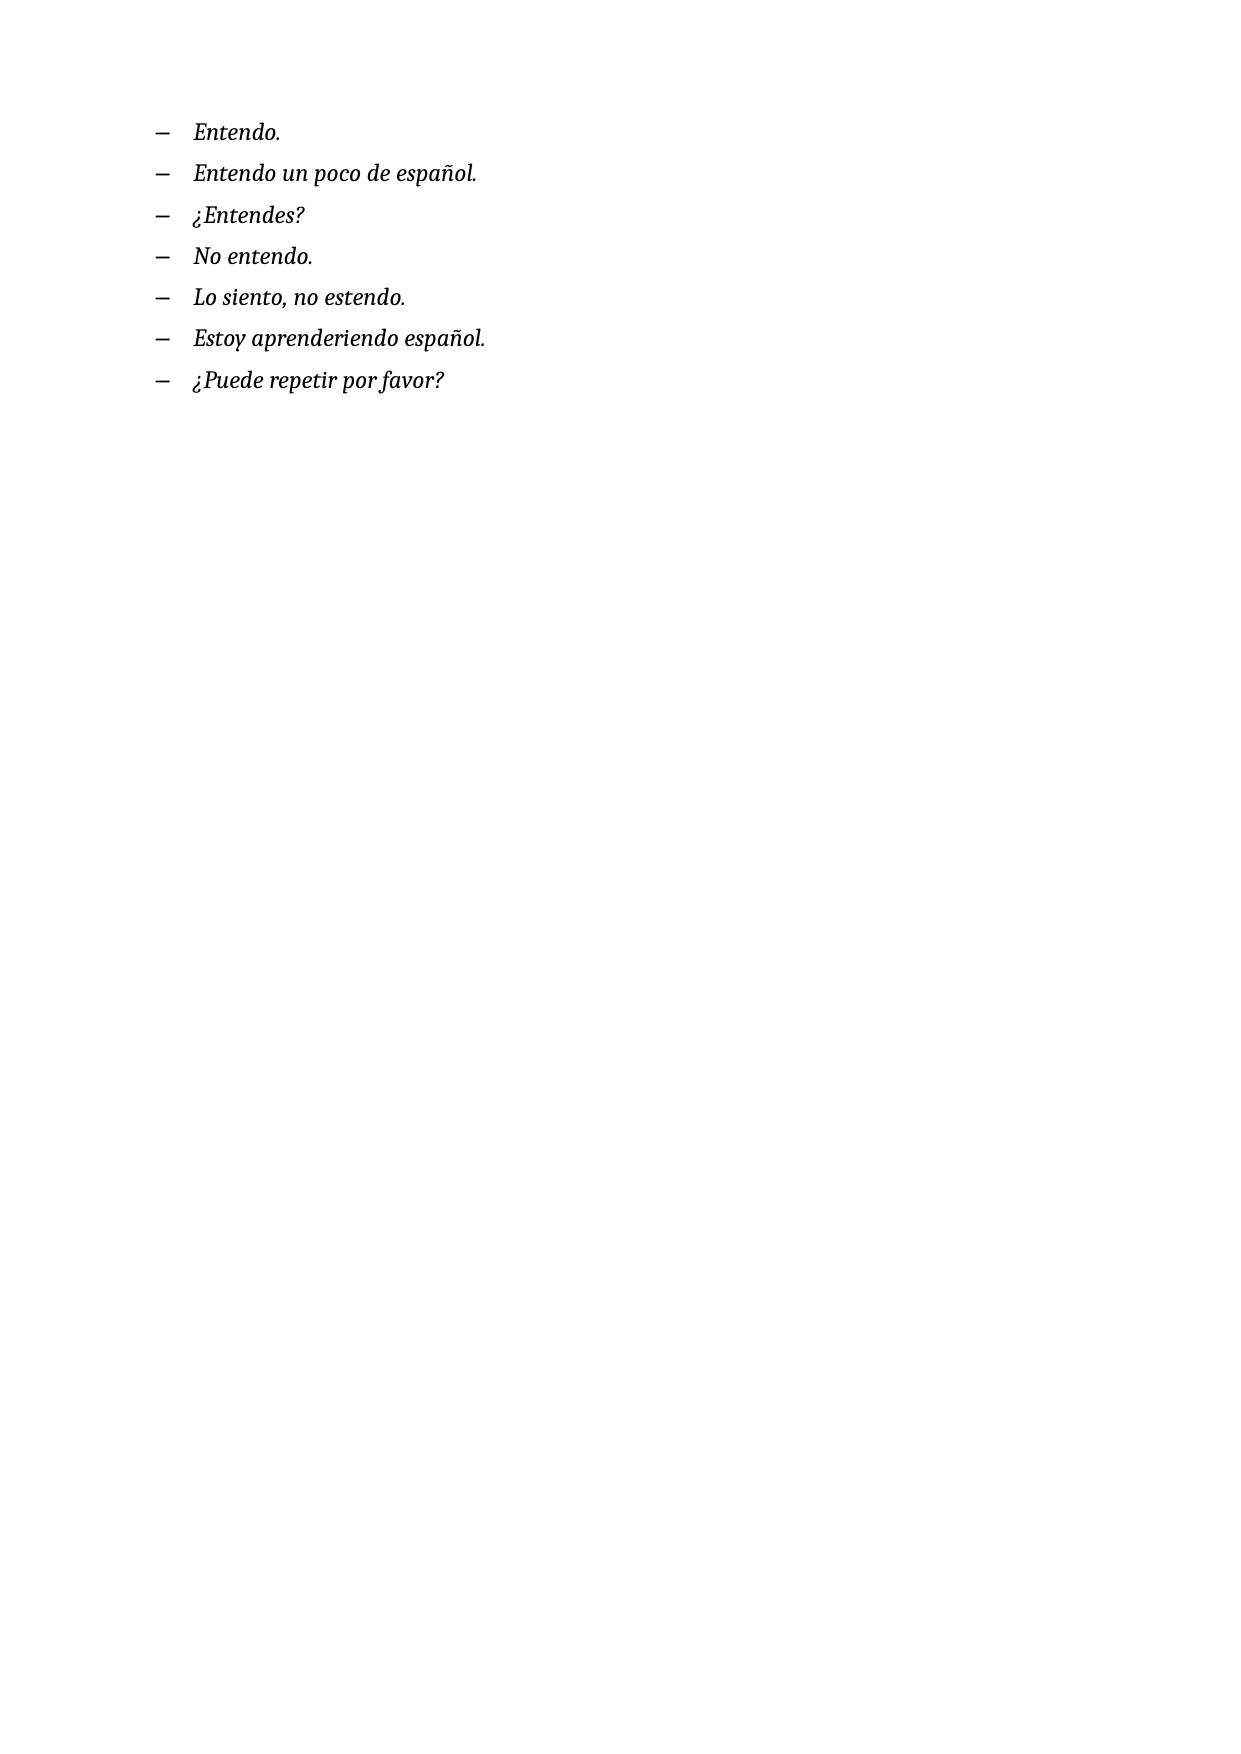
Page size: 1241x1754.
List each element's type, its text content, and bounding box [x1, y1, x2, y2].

list Entendo. [156, 118, 1122, 147]
list ¿Entendes? [156, 201, 1122, 229]
list Entendo un poco de español. [156, 159, 1122, 188]
list Lo siento, no estendo. [156, 283, 1122, 312]
list ¿Puede repetir por favor? [156, 366, 1122, 394]
list Estoy aprenderiendo español. [156, 324, 1122, 353]
list No entendo. [156, 242, 1122, 271]
